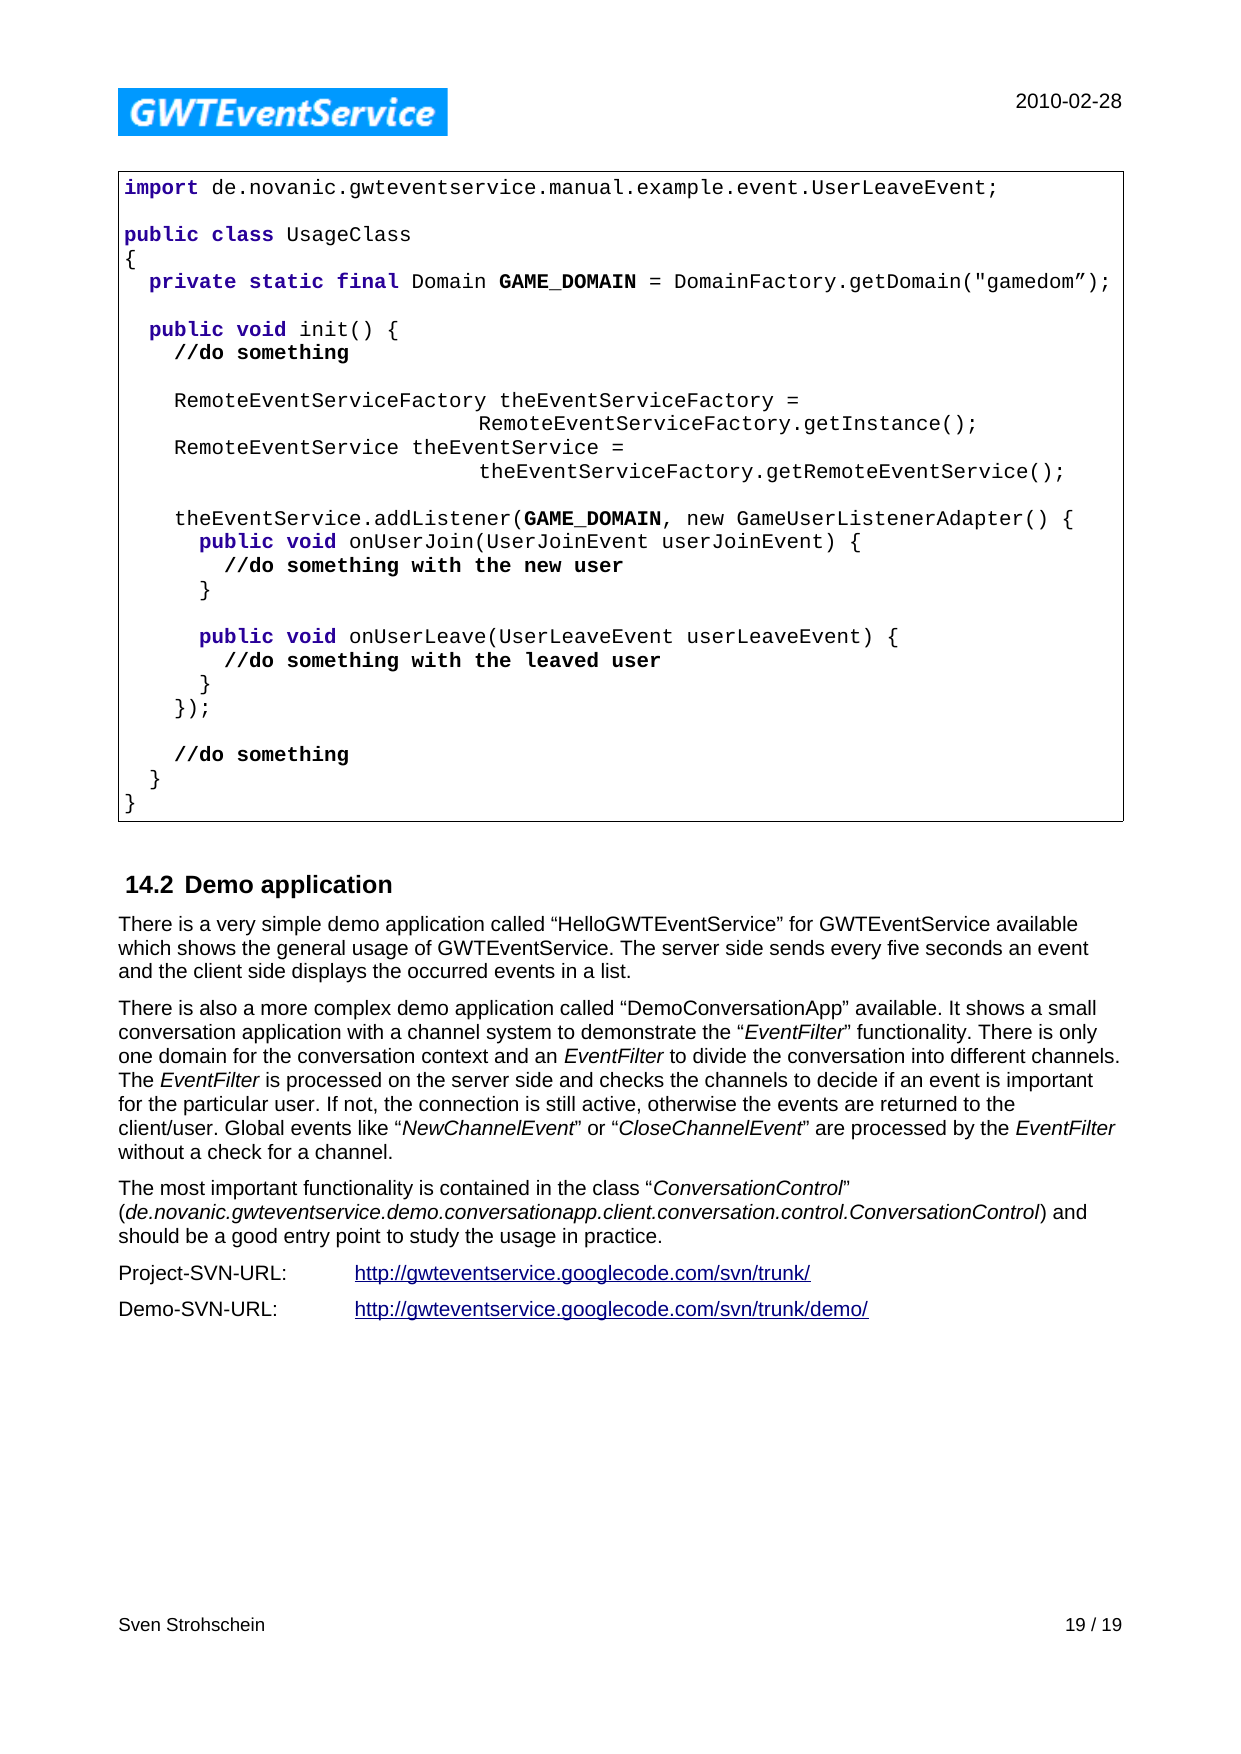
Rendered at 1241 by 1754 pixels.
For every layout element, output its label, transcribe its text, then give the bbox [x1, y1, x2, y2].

picture [118, 88, 448, 136]
text Project-SVN-URL: http://gwteventservice.googlecode.com/svn/trunk/ [118, 1260, 1122, 1284]
table_cell import de.novanic.gwteventservice.manual.example.event.UserLeaveEvent; public class UsageClass { private static final Domain GAME_DOMAIN = DomainFactory.getDomain("gamedom”); public void init() { //do something RemoteEventServiceFactory theEventServiceFactory = RemoteEventServiceFactory.getInstance(); RemoteEventService theEventService = theEventServiceFactory.getRemoteEventService(); theEventService.addListener(GAME_DOMAIN, new GameUserListenerAdapter() { public void onUserJoin(UserJoinEvent userJoinEvent) { //do something with the new user } public void onUserLeave(UserLeaveEvent userLeaveEvent) { //do something with the leaved user } }); //do something } } [119, 172, 1123, 821]
subtitle Demo application [118, 870, 1122, 899]
text Demo-SVN-URL: http://gwteventservice.googlecode.com/svn/trunk/demo/ [118, 1297, 1122, 1321]
text There is also a more complex demo application called “DemoConversationApp” available. It shows a small conversation application with a channel system to demonstrate the “EventFilter” functionality. There is only one domain for the conversation context and an EventFilter to divide the conversation into different channels. The EventFilter is processed on the server side and checks the channels to decide if an event is important for the particular user. If not, the connection is still active, otherwise the events are returned to the client/user. Global events like “NewChannelEvent” or “CloseChannelEvent” are processed by the EventFilter without a check for a channel. [118, 996, 1122, 1163]
text There is a very simple demo application called “HelloGWTEventService” for GWTEventService available which shows the general usage of GWTEventService. The server side sends every five seconds an event and the client side displays the occurred events in a list. [118, 911, 1122, 983]
text The most important functionality is contained in the class “ConversationControl” (de.novanic.gwteventservice.demo.conversationapp.client.conversation.control.ConversationControl) and should be a good entry point to study the usage in practice. [118, 1176, 1122, 1248]
